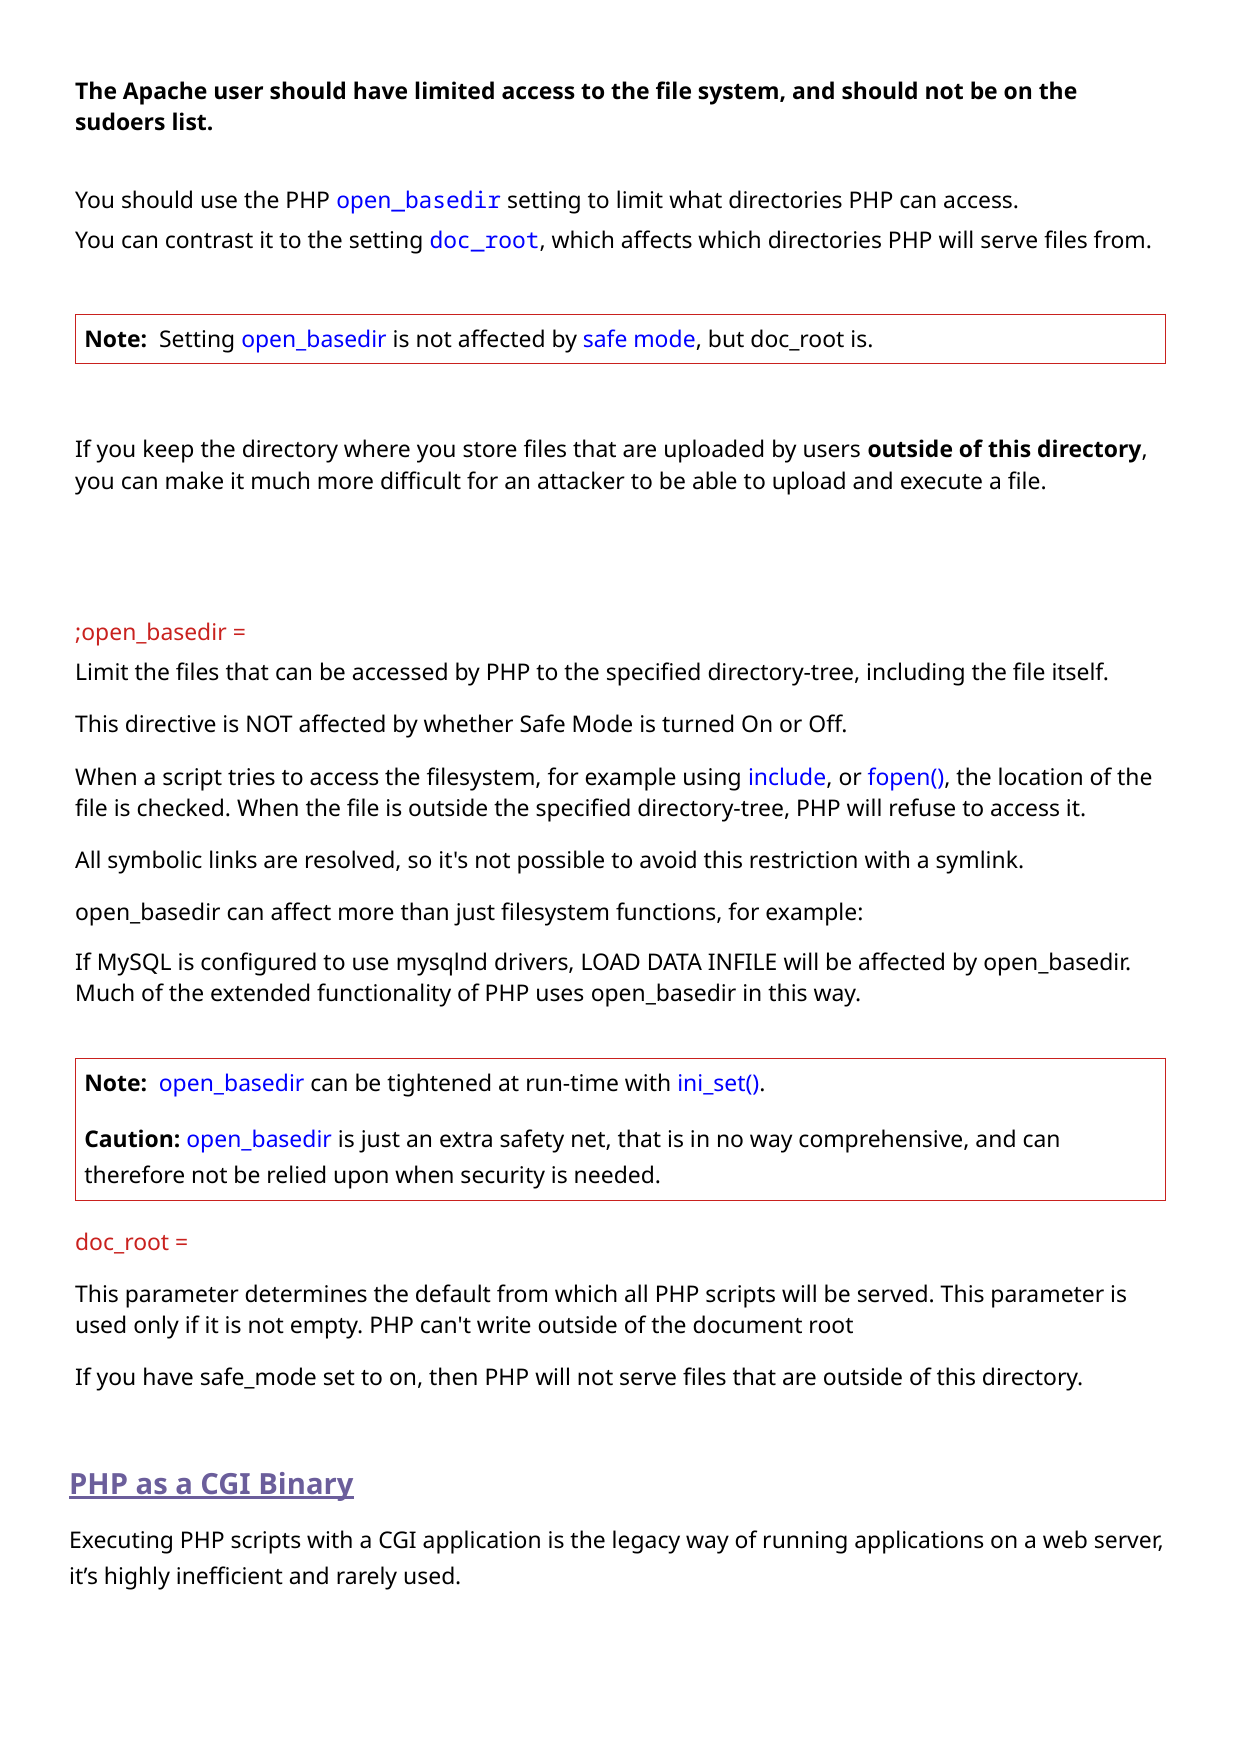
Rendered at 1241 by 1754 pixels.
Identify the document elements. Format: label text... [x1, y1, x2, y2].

text doc_root = [75, 1225, 1166, 1257]
text open_basedir can affect more than just filesystem functions, for example: [75, 896, 1166, 927]
text Caution: open_basedir is just an extra safety net, that is in no way comprehensive, and can therefore not be relied upon when security is needed. [76, 1114, 1165, 1200]
text The Apache user should have limited access to the file system, and should not be on the sudoers list. [75, 75, 1166, 137]
text PHP as a CGI Binary [69, 1463, 1166, 1503]
text Executing PHP scripts with a CGI application is the legacy way of running applications on a web server, it’s highly inefficient and rarely used. [69, 1524, 1166, 1591]
text Note: open_basedir can be tightened at run-time with ini_set(). [76, 1059, 1165, 1098]
text Limit the files that can be accessed by PHP to the specified directory-tree, including the file itself. [75, 656, 1166, 687]
text If MySQL is configured to use mysqlnd drivers, LOAD DATA INFILE will be affected by open_basedir. [75, 946, 1166, 977]
text You can contrast it to the setting doc_root, which affects which directories PHP will serve files from. [75, 224, 1166, 255]
text When a script tries to access the filesystem, for example using include, or fopen(), the location of the file is checked. When the file is outside the specified directory-tree, PHP will refuse to access it. [75, 760, 1166, 823]
text You should use the PHP open_basedir setting to limit what directories PHP can access. [75, 184, 1166, 215]
text ;open_basedir = [75, 616, 1166, 647]
text Much of the extended functionality of PHP uses open_basedir in this way. [75, 977, 1166, 1008]
text If you have safe_mode set to on, then PHP will not serve files that are outside of this directory. [75, 1361, 1166, 1392]
text If you keep the directory where you store files that are uploaded by users outside of this directory, you can make it much more difficult for an attacker to be able to upload and execute a file. [75, 433, 1166, 496]
text This directive is NOT affected by whether Safe Mode is turned On or Off. [75, 708, 1166, 739]
text This parameter determines the default from which all PHP scripts will be served. This parameter is used only if it is not empty. PHP can't write outside of the document root [75, 1278, 1166, 1340]
text All symbolic links are resolved, so it's not possible to avoid this restriction with a symlink. [75, 844, 1166, 875]
text Note: Setting open_basedir is not affected by safe mode, but doc_root is. [76, 315, 1165, 363]
